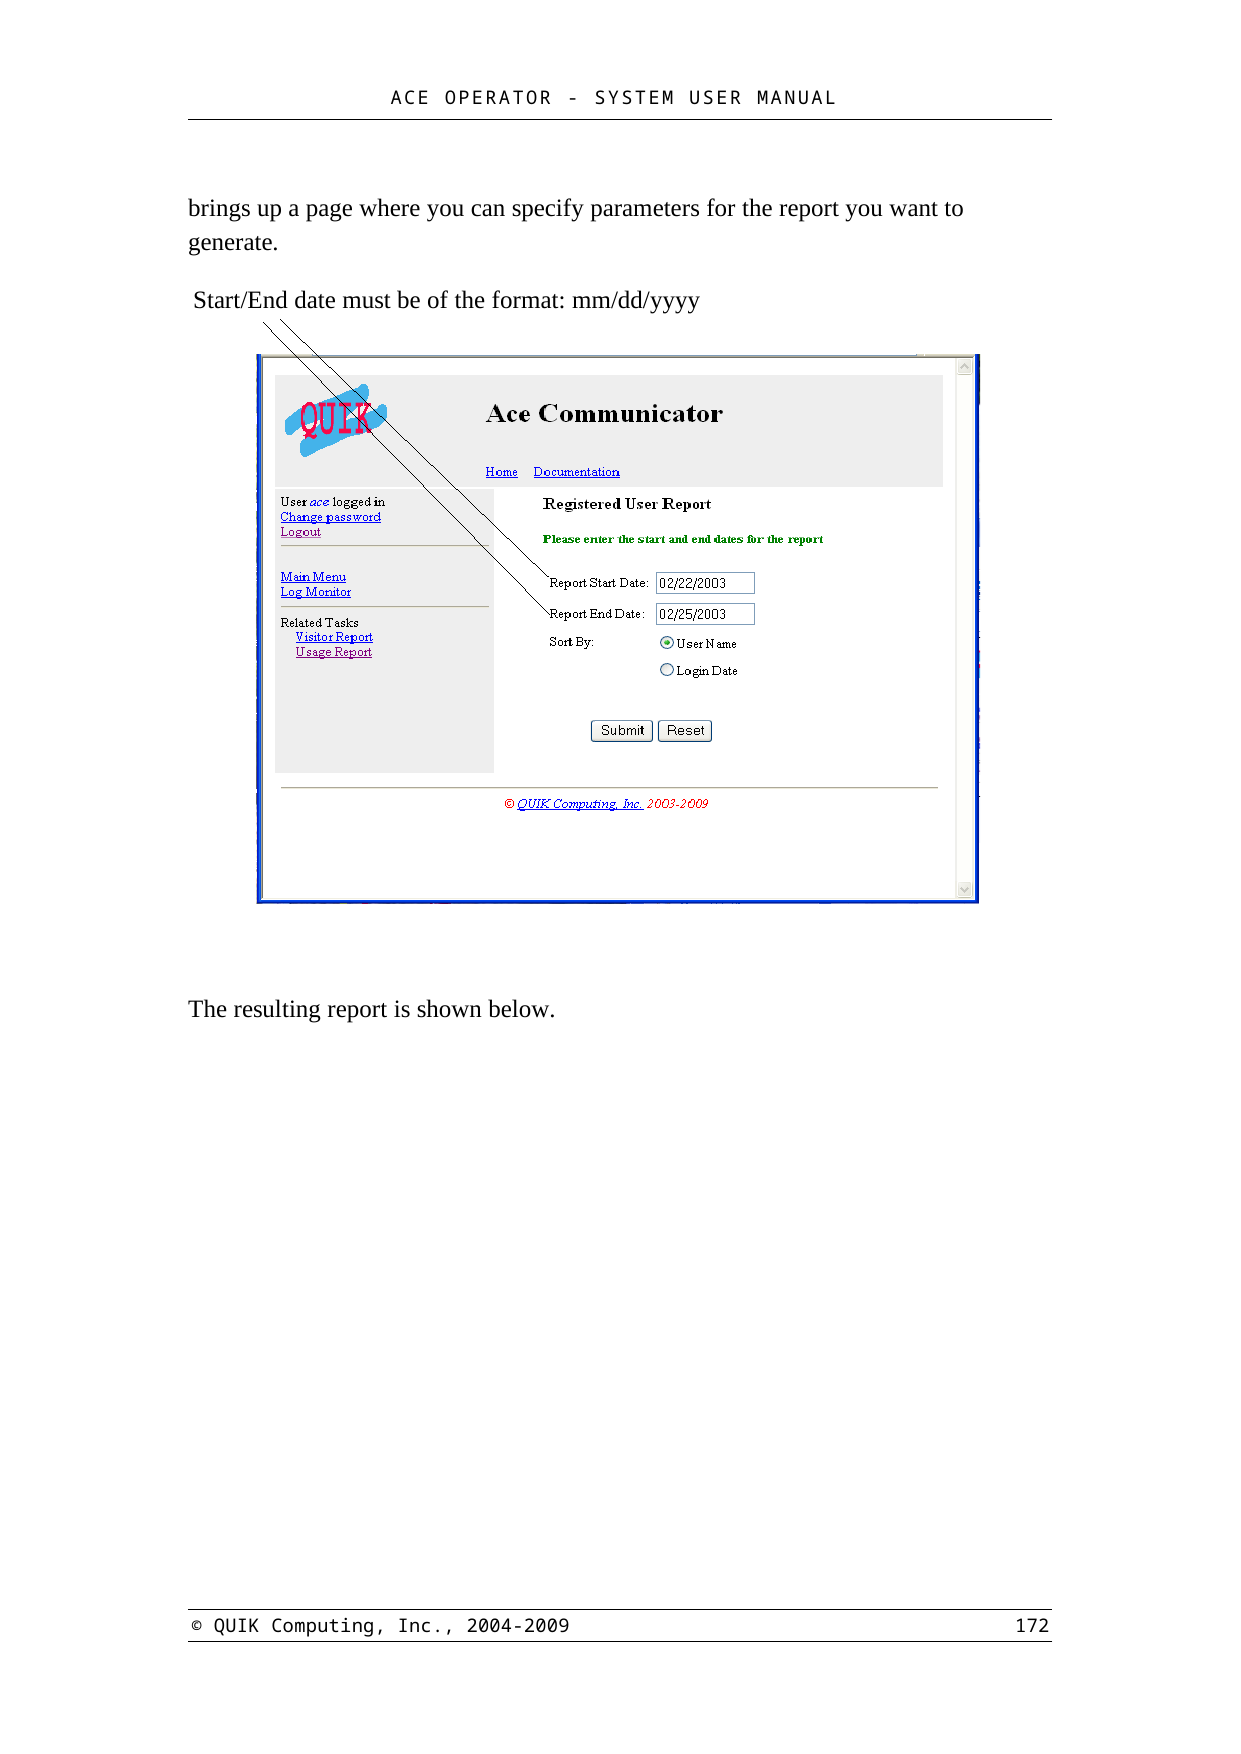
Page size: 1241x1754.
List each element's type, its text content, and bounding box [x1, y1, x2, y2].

text Start/End date must be of the format: mm/dd/yyyy [193, 286, 1043, 314]
text brings up a page where you can specify parameters for the report you want to generate. [188, 194, 1052, 255]
picture [256, 354, 980, 904]
text The resulting report is shown below. [188, 995, 1052, 1023]
